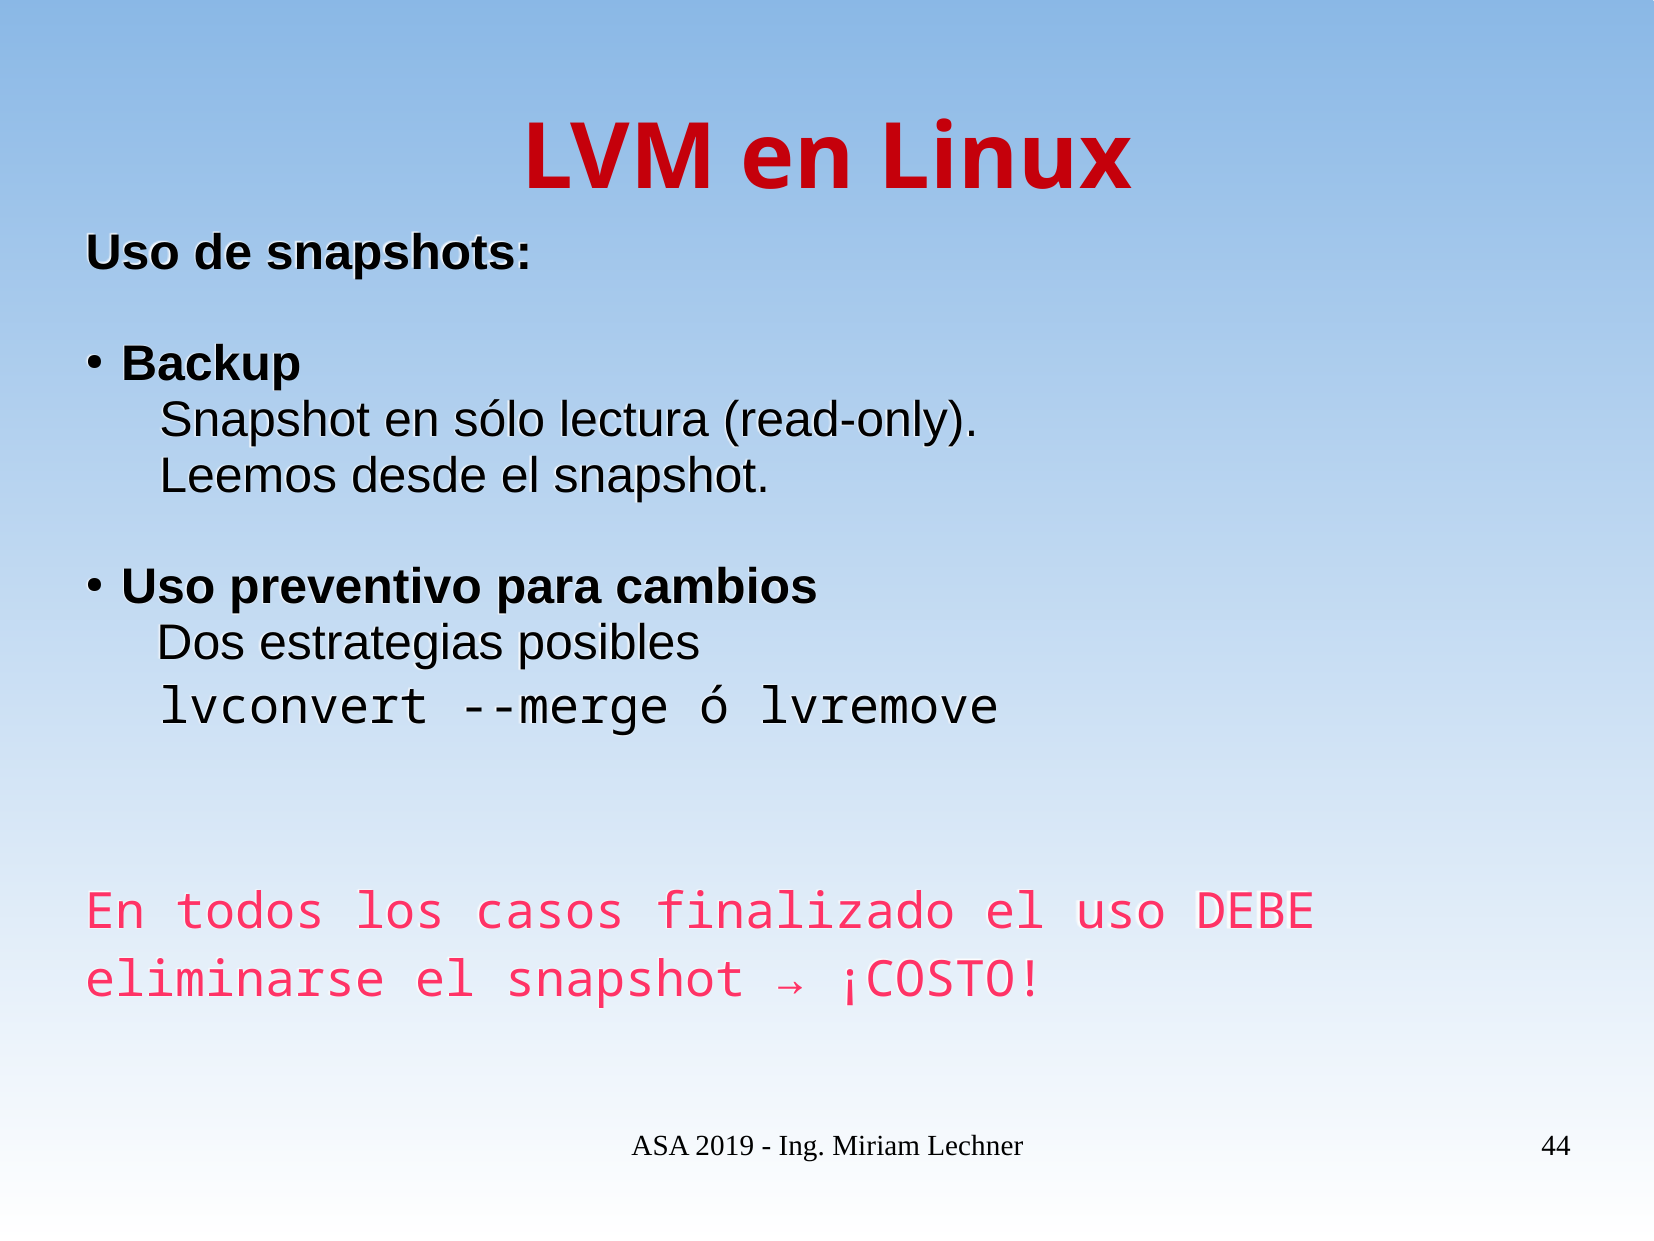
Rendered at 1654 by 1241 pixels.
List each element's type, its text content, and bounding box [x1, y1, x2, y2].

title LVM en Linux [82, 49, 1571, 257]
text_box Uso de snapshots: Backup Snapshot en sólo lectura (read-only). Leemos desde el snapshot. Uso preventivo para cambios Dos estrategias posibles lvconvert --merge ó lvremove En todos los casos finalizado el uso DEBE eliminarse el snapshot → ¡COSTO! [70, 216, 1361, 1135]
